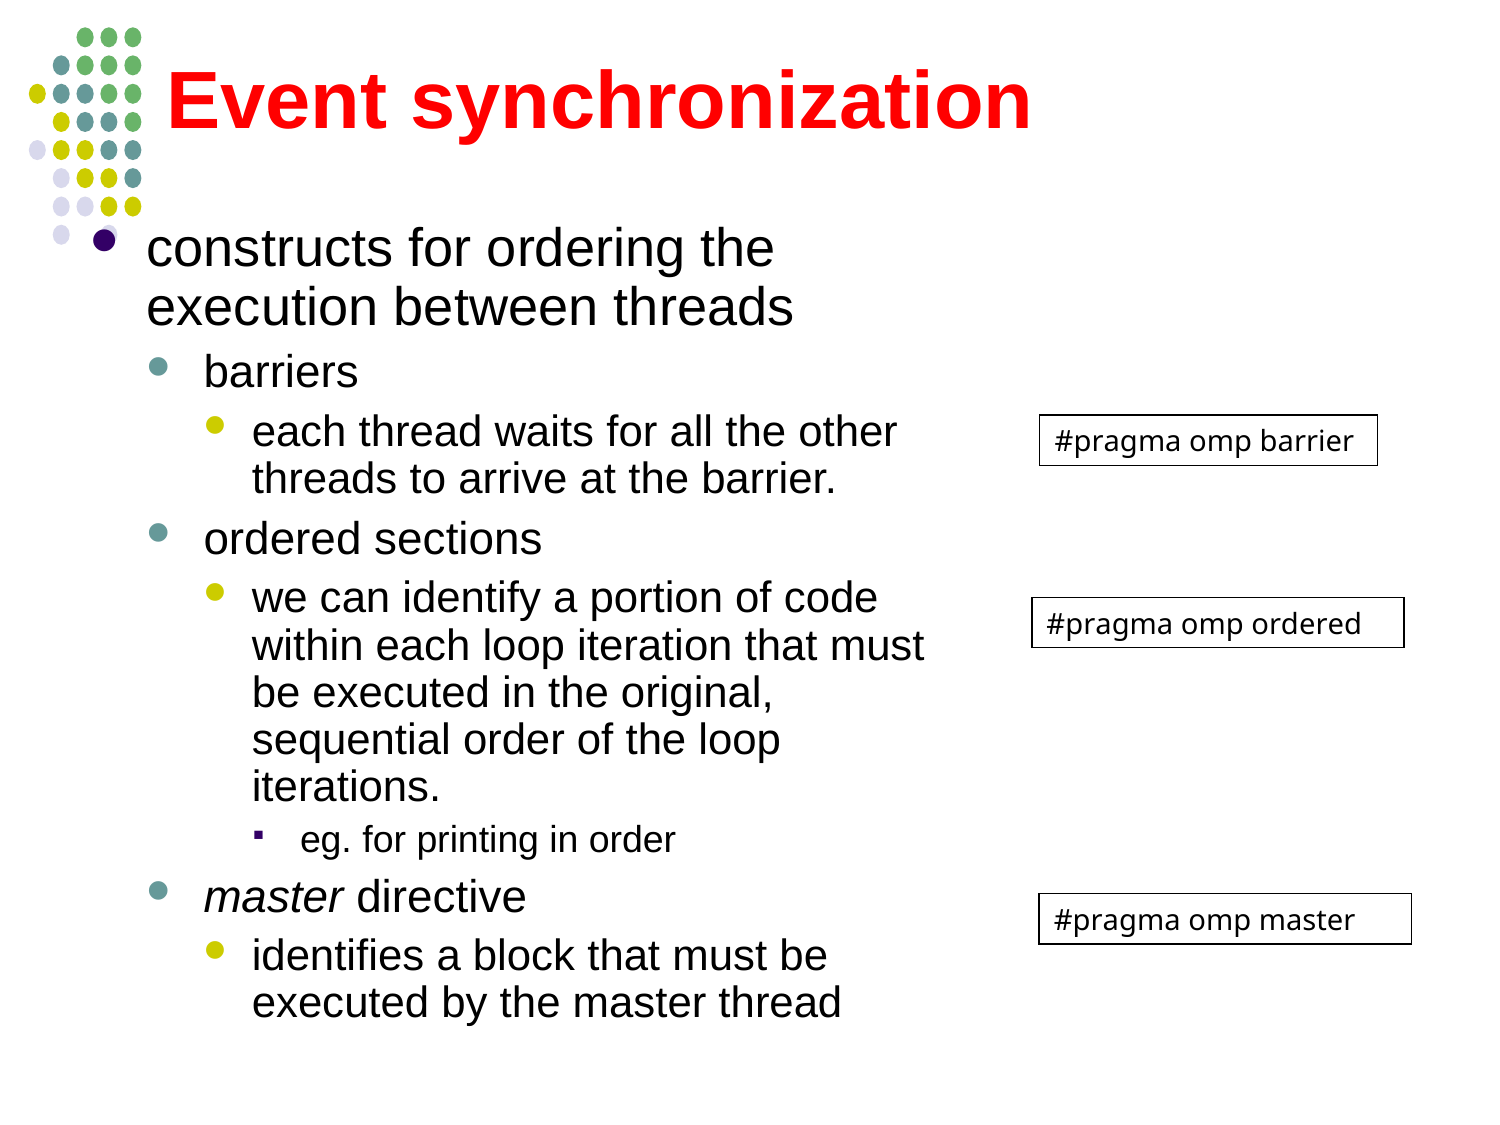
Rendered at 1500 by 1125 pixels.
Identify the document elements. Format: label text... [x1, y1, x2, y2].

text_box #pragma omp ordered [1031, 597, 1405, 648]
title Event synchronization [151, 40, 1390, 176]
list constructs for ordering the execution between threads barriers each thread waits for all the other threads to arrive at the barrier. ordered sections we can identify a portion of code within each loop iteration that must be executed in the original, sequential order of the loop iterations. eg. for printing in order master directive identifies a block that must be executed by the master thread [74, 212, 989, 1035]
text_box #pragma omp master [1039, 893, 1412, 944]
text_box #pragma omp barrier [1039, 415, 1378, 466]
